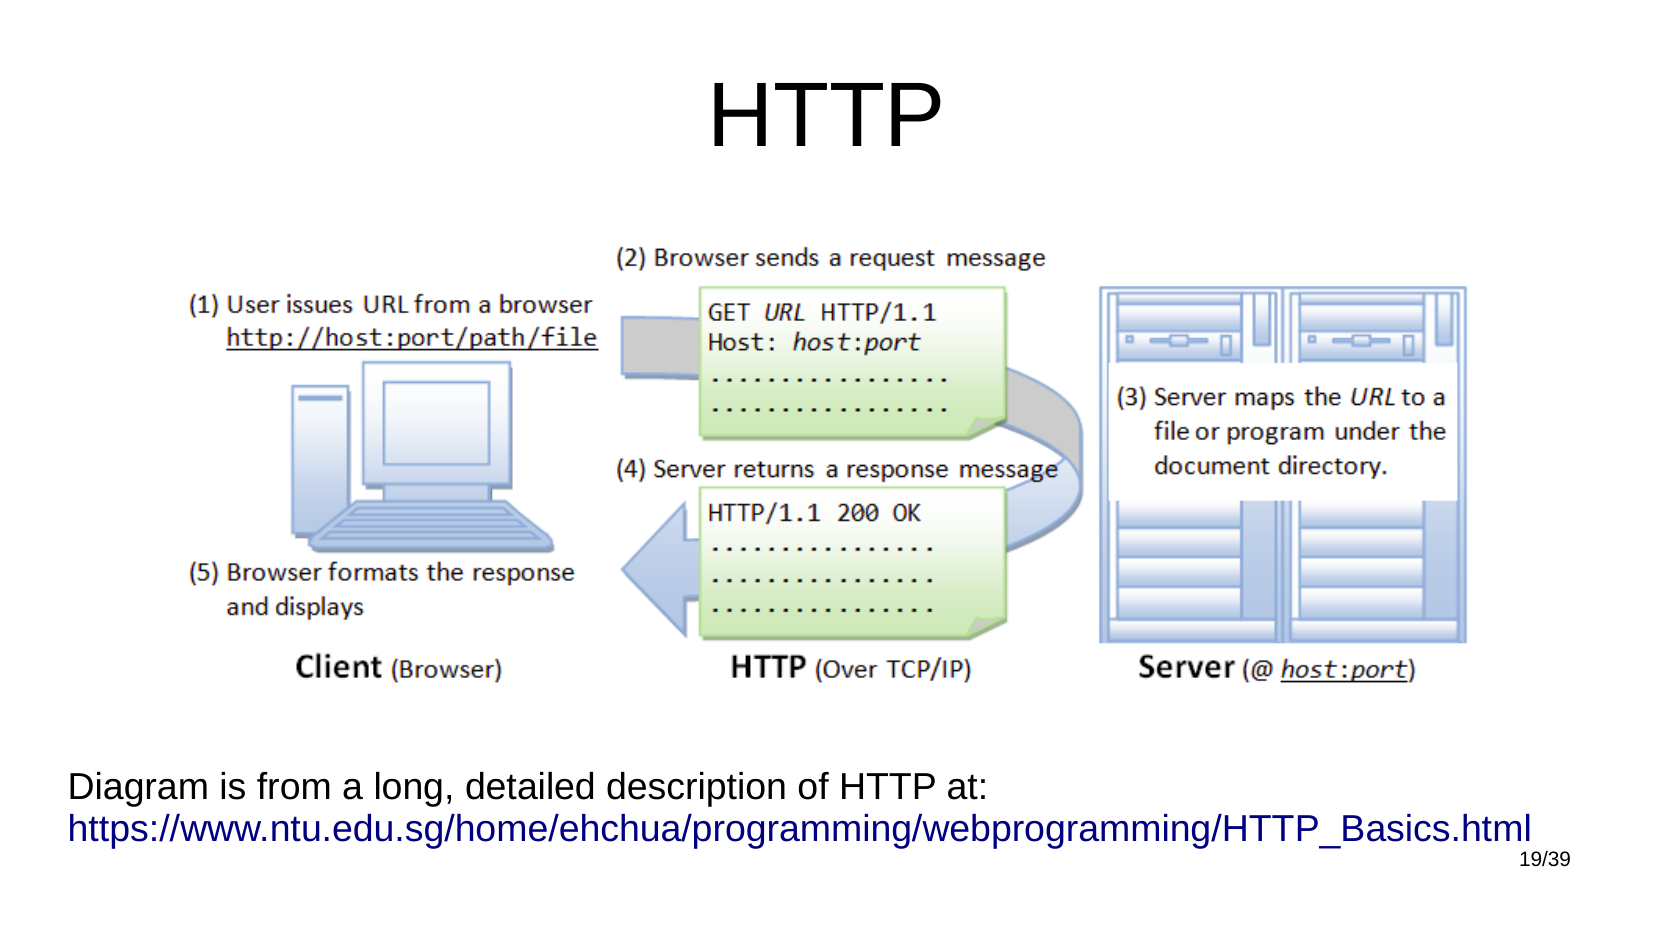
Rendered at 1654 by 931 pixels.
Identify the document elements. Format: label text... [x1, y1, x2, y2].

text_box Diagram is from a long, detailed description of HTTP at: https://www.ntu.edu.sg/home/ehchua/programming/webprogramming/HTTP_Basics.html [52, 758, 1548, 857]
title HTTP [82, 37, 1571, 193]
picture [178, 227, 1475, 703]
